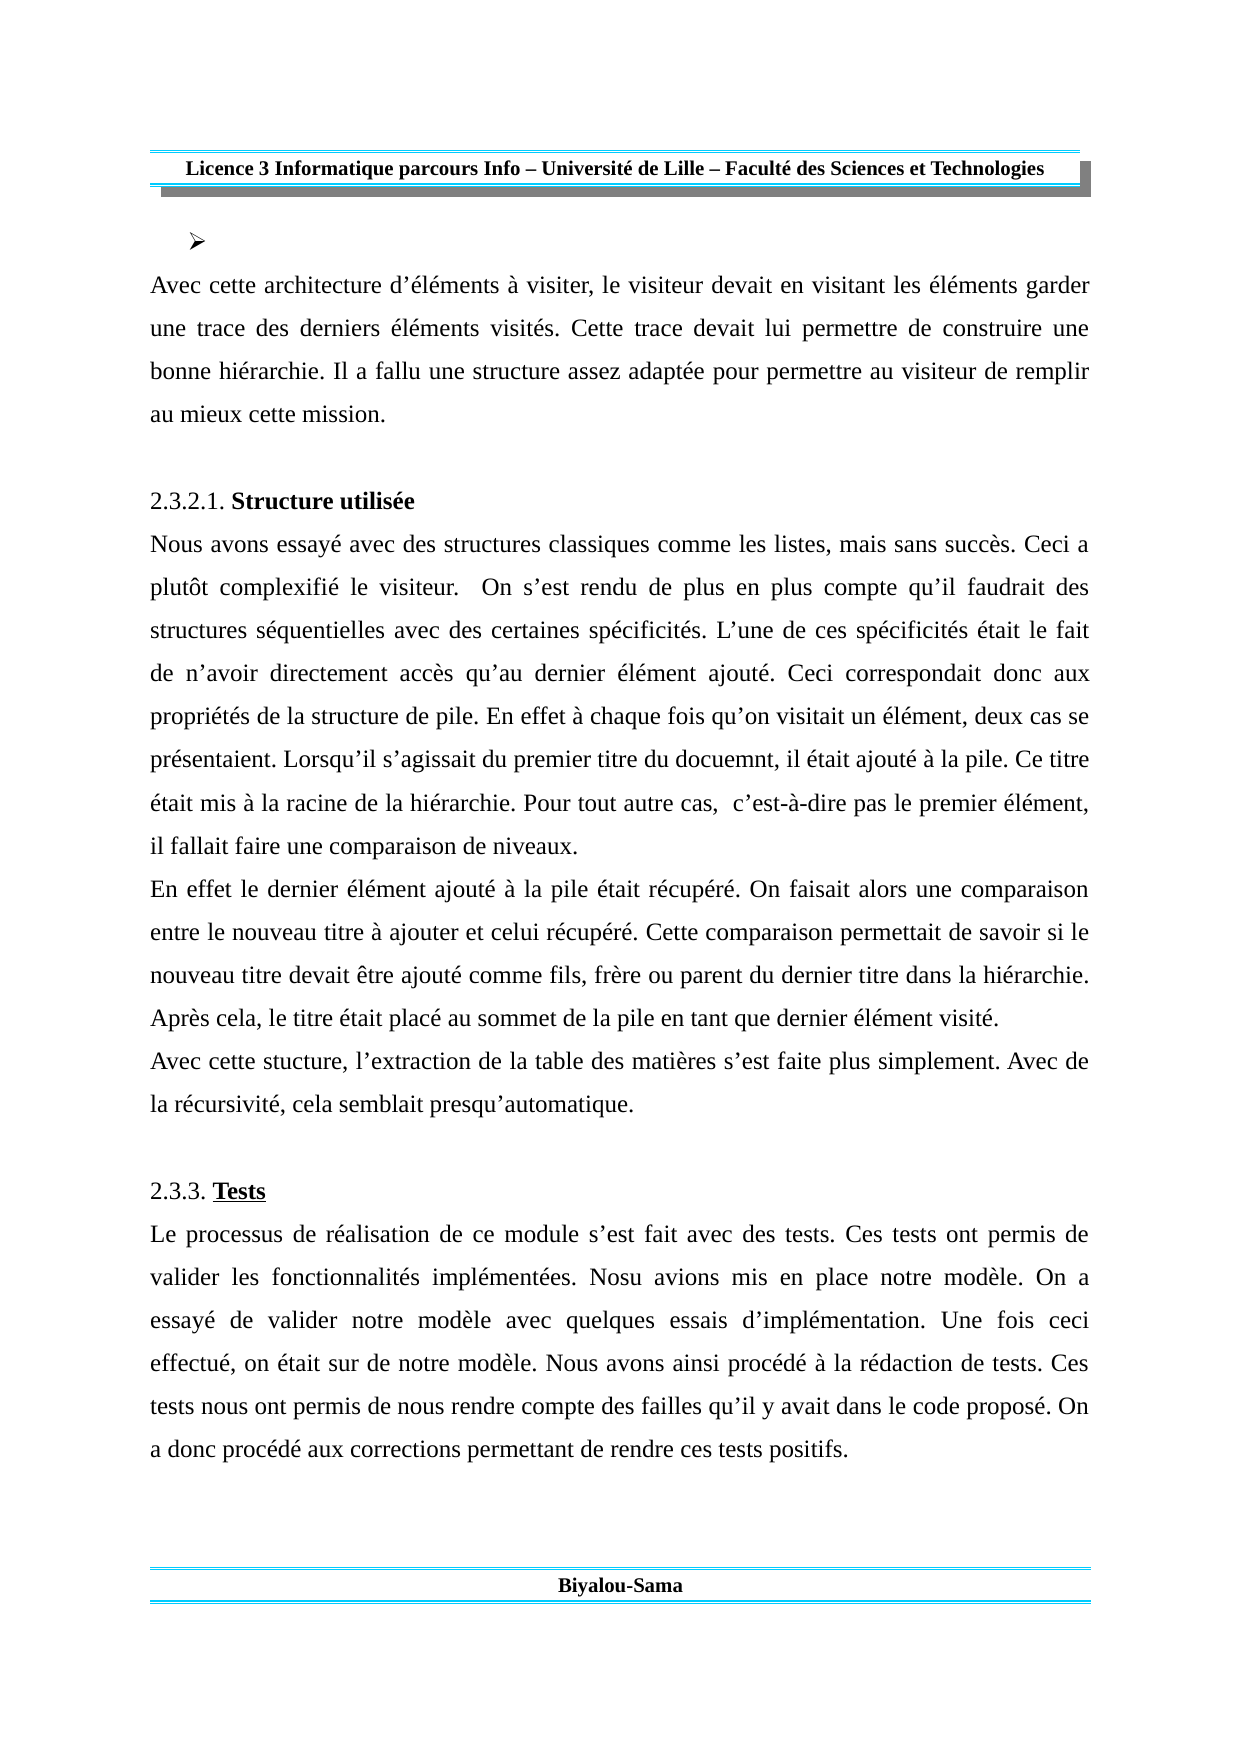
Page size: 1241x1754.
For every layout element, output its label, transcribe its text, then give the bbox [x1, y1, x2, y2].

text 2.3.3. Tests [150, 1176, 1091, 1204]
text Avec cette architecture d’éléments à visiter, le visiteur devait en visitant les éléments garder une trace des derniers éléments visités. Cette trace devait lui permettre de construire une bonne hiérarchie. Il a fallu une structure assez adaptée pour permettre au visiteur de remplir au mieux cette mission. [150, 270, 1091, 428]
text En effet le dernier élément ajouté à la pile était récupéré. On faisait alors une comparaison entre le nouveau titre à ajouter et celui récupéré. Cette comparaison permettait de savoir si le nouveau titre devait être ajouté comme fils, frère ou parent du dernier titre dans la hiérarchie. Après cela, le titre était placé au sommet de la pile en tant que dernier élément visité. [150, 874, 1091, 1032]
text 2.3.2.1. Structure utilisée [150, 486, 1091, 514]
text Nous avons essayé avec des structures classiques comme les listes, mais sans succès. Ceci a plutôt complexifié le visiteur. On s’est rendu de plus en plus compte qu’il faudrait des structures séquentielles avec des certaines spécificités. L’une de ces spécificités était le fait de n’avoir directement accès qu’au dernier élément ajouté. Ceci correspondait donc aux propriétés de la structure de pile. En effet à chaque fois qu’on visitait un élément, deux cas se présentaient. Lorsqu’il s’agissait du premier titre du docuemnt, il était ajouté à la pile. Ce titre était mis à la racine de la hiérarchie. Pour tout autre cas, c’est-à-dire pas le premier élément, il fallait faire une comparaison de niveaux. [150, 529, 1091, 859]
text Le processus de réalisation de ce module s’est fait avec des tests. Ces tests ont permis de valider les fonctionnalités implémentées. Nosu avions mis en place notre modèle. On a essayé de valider notre modèle avec quelques essais d’implémentation. Une fois ceci effectué, on était sur de notre modèle. Nous avons ainsi procédé à la rédaction de tests. Ces tests nous ont permis de nous rendre compte des failles qu’il y avait dans le code proposé. On a donc procédé aux corrections permettant de rendre ces tests positifs. [150, 1219, 1091, 1463]
text Avec cette stucture, l’extraction de la table des matières s’est faite plus simplement. Avec de la récursivité, cela semblait presqu’automatique. [150, 1046, 1091, 1118]
